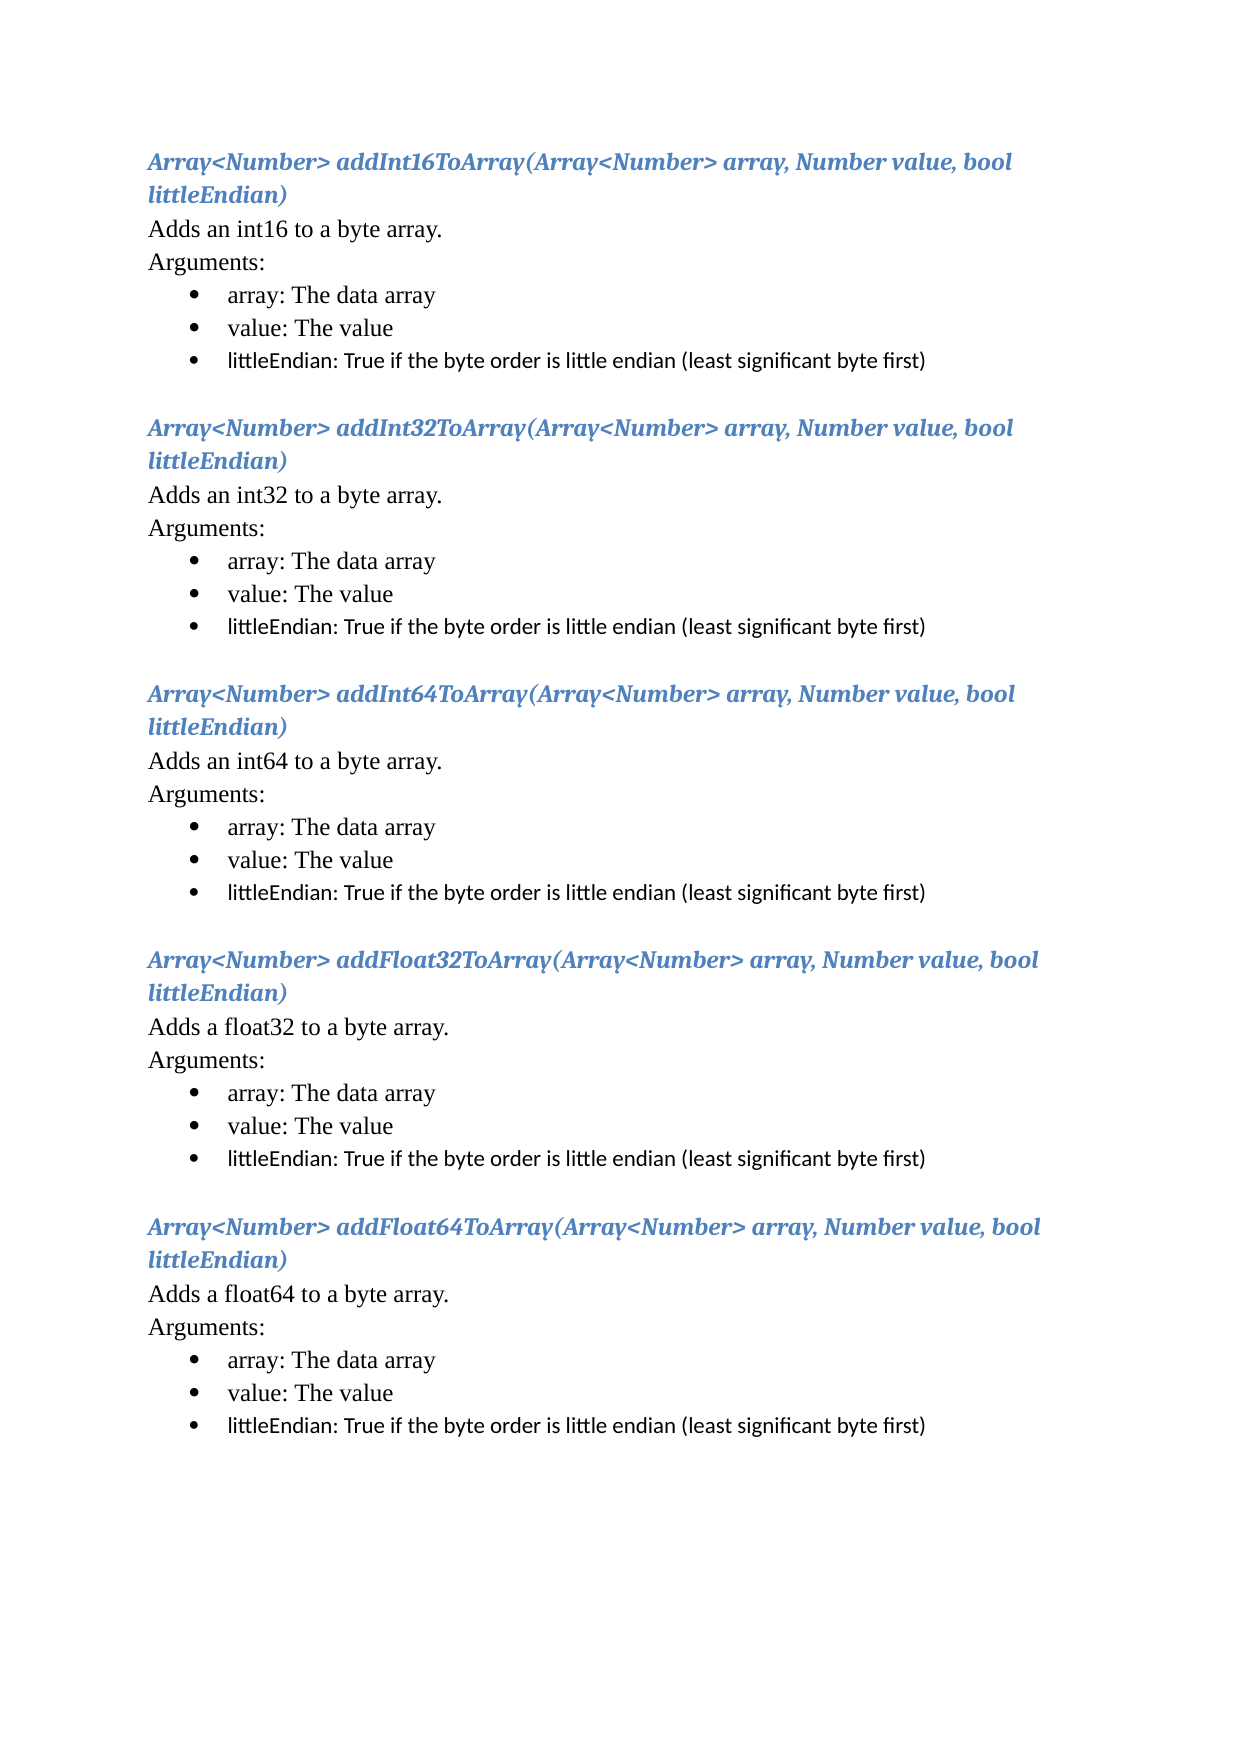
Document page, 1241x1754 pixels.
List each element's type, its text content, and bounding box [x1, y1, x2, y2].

text Adds a float32 to a byte array. [148, 1012, 1093, 1041]
text Adds an int32 to a byte array. [148, 480, 1093, 509]
text Adds an int16 to a byte array. [148, 214, 1093, 242]
list array: The data array [190, 812, 1093, 841]
subtitle Array<Number> addInt64ToArray(Array<Number> array, Number value, bool littleEndian) [148, 680, 1093, 742]
text Arguments: [148, 247, 1093, 275]
list littleEndian: True if the byte order is little endian (least significant byte first) [190, 1144, 1093, 1172]
text Adds a float64 to a byte array. [148, 1279, 1093, 1307]
subtitle Array<Number> addInt32ToArray(Array<Number> array, Number value, bool littleEndian) [148, 414, 1093, 476]
list value: The value [190, 579, 1093, 608]
list array: The data array [190, 1345, 1093, 1373]
list value: The value [190, 313, 1093, 341]
list array: The data array [190, 546, 1093, 575]
subtitle Array<Number> addFloat32ToArray(Array<Number> array, Number value, bool littleEndian) [148, 946, 1093, 1008]
list littleEndian: True if the byte order is little endian (least significant byte first) [190, 346, 1093, 374]
text Arguments: [148, 513, 1093, 542]
list value: The value [190, 845, 1093, 874]
subtitle Array<Number> addInt16ToArray(Array<Number> array, Number value, bool littleEndian) [148, 148, 1093, 209]
text Arguments: [148, 779, 1093, 808]
list littleEndian: True if the byte order is little endian (least significant byte first) [190, 1411, 1093, 1439]
list array: The data array [190, 280, 1093, 308]
subtitle Array<Number> addFloat64ToArray(Array<Number> array, Number value, bool littleEndian) [148, 1213, 1093, 1274]
list array: The data array [190, 1078, 1093, 1107]
text Adds an int64 to a byte array. [148, 746, 1093, 775]
list value: The value [190, 1378, 1093, 1406]
list value: The value [190, 1111, 1093, 1140]
list littleEndian: True if the byte order is little endian (least significant byte first) [190, 878, 1093, 906]
text Arguments: [148, 1045, 1093, 1074]
text Arguments: [148, 1312, 1093, 1340]
list littleEndian: True if the byte order is little endian (least significant byte first) [190, 612, 1093, 640]
